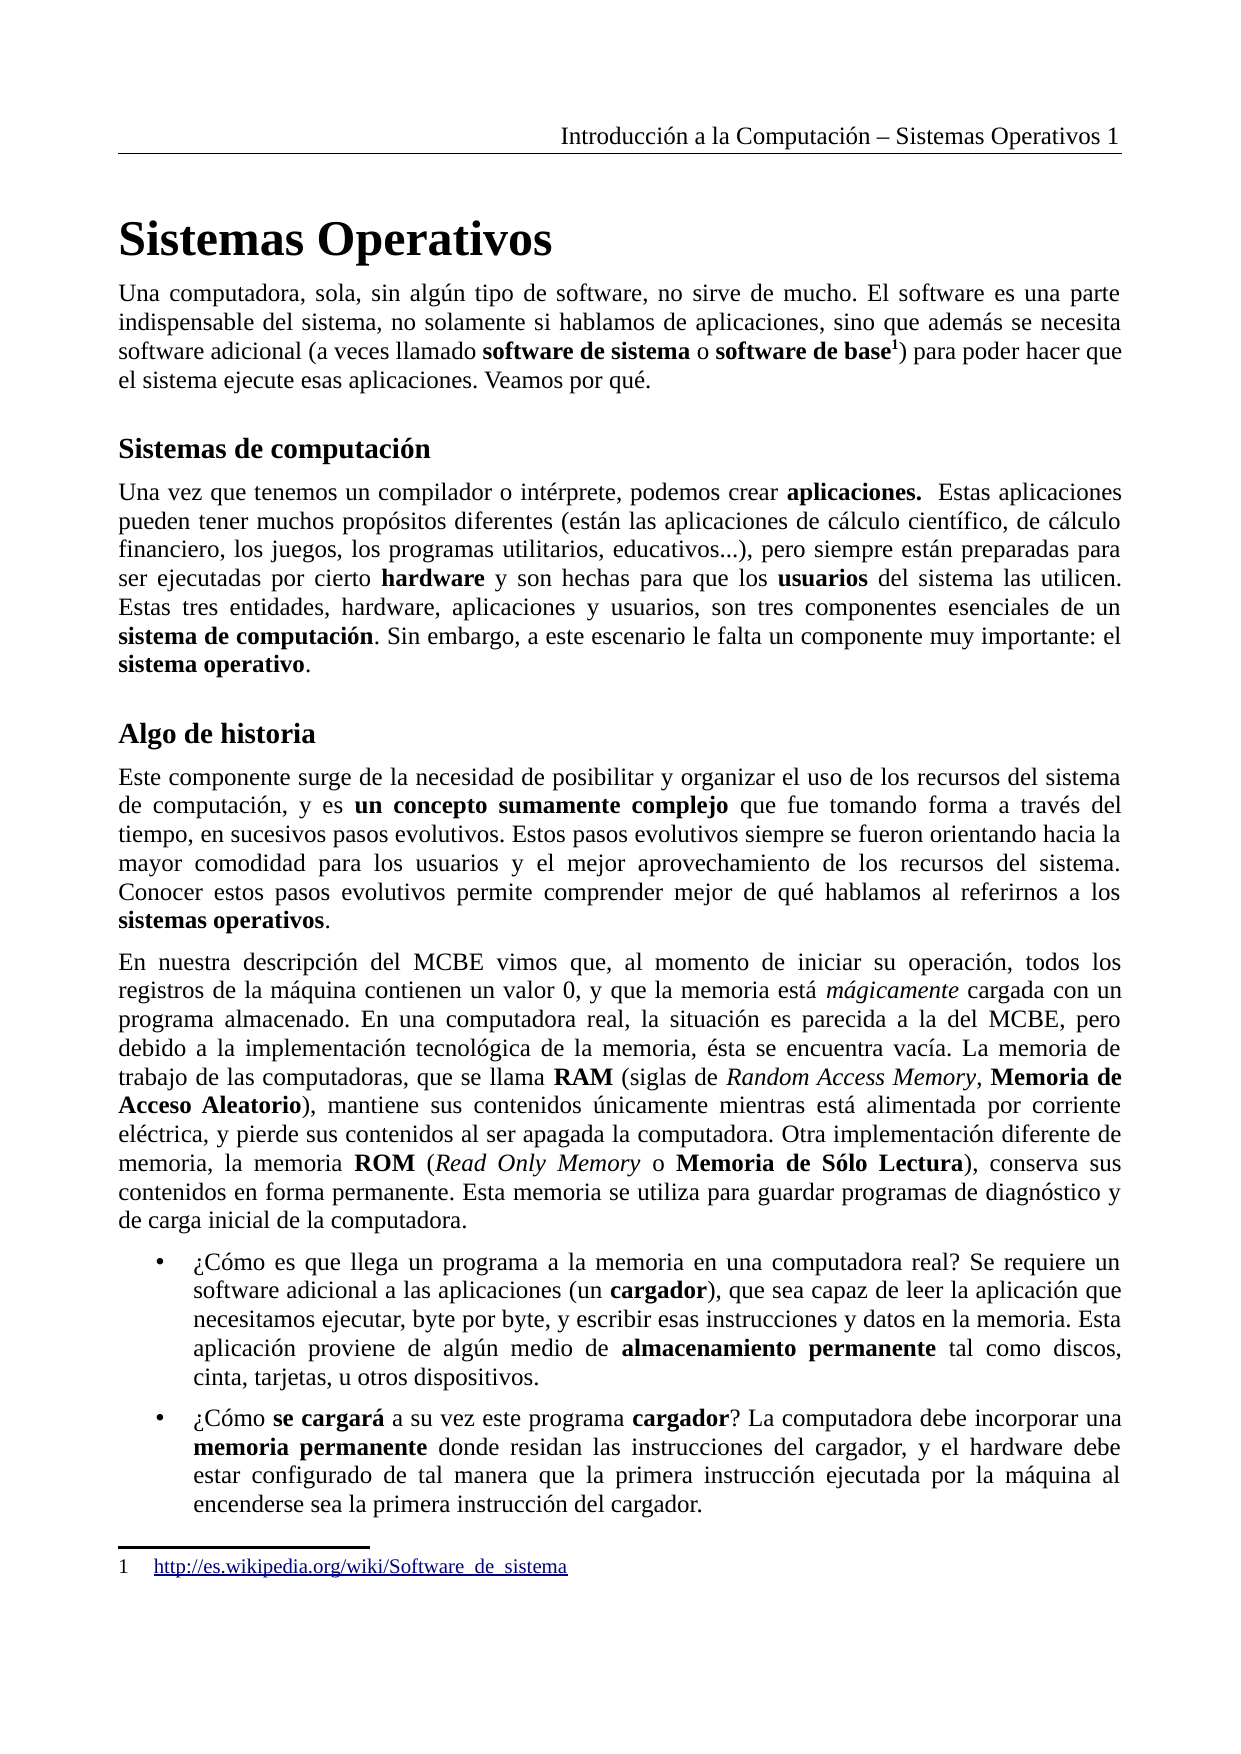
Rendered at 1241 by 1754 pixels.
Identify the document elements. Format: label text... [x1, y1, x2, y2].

text Este componente surge de la necesidad de posibilitar y organizar el uso de los recursos del sistema de computación, y es un concepto sumamente complejo que fue tomando forma a través del tiempo, en sucesivos pasos evolutivos. Estos pasos evolutivos siempre se fueron orientando hacia la mayor comodidad para los usuarios y el mejor aprovechamiento de los recursos del sistema. Conocer estos pasos evolutivos permite comprender mejor de qué hablamos al referirnos a los sistemas operativos. [118, 762, 1122, 934]
text En nuestra descripción del MCBE vimos que, al momento de iniciar su operación, todos los registros de la máquina contienen un valor 0, y que la memoria está mágicamente cargada con un programa almacenado. En una computadora real, la situación es parecida a la del MCBE, pero debido a la implementación tecnológica de la memoria, ésta se encuentra vacía. La memoria de trabajo de las computadoras, que se llama RAM (siglas de Random Access Memory, Memoria de Acceso Aleatorio), mantiene sus contenidos únicamente mientras está alimentada por corriente eléctrica, y pierde sus contenidos al ser apagada la computadora. Otra implementación diferente de memoria, la memoria ROM (Read Only Memory o Memoria de Sólo Lectura), conserva sus contenidos en forma permanente. Esta memoria se utiliza para guardar programas de diagnóstico y de carga inicial de la computadora. [118, 947, 1122, 1234]
subtitle Sistemas Operativos [118, 208, 1122, 266]
subtitle Algo de historia [118, 716, 1122, 749]
text Una computadora, sola, sin algún tipo de software, no sirve de mucho. El software es una parte indispensable del sistema, no solamente si hablamos de aplicaciones, sino que además se necesita software adicional (a veces llamado software de sistema o software de base) para poder hacer que el sistema ejecute esas aplicaciones. Veamos por qué. [118, 278, 1122, 393]
text Una vez que tenemos un compilador o intérprete, podemos crear aplicaciones. Estas aplicaciones pueden tener muchos propósitos diferentes (están las aplicaciones de cálculo científico, de cálculo financiero, los juegos, los programas utilitarios, educativos...), pero siempre están preparadas para ser ejecutadas por cierto hardware y son hechas para que los usuarios del sistema las utilicen. Estas tres entidades, hardware, aplicaciones y usuarios, son tres componentes esenciales de un sistema de computación. Sin embargo, a este escenario le falta un componente muy importante: el sistema operativo. [118, 477, 1122, 678]
subtitle Sistemas de computación [118, 431, 1122, 464]
list ¿Cómo se cargará a su vez este programa cargador? La computadora debe incorporar una memoria permanente donde residan las instrucciones del cargador, y el hardware debe estar configurado de tal manera que la primera instrucción ejecutada por la máquina al encenderse sea la primera instrucción del cargador. [156, 1403, 1122, 1518]
list ¿Cómo es que llega un programa a la memoria en una computadora real? Se requiere un software adicional a las aplicaciones (un cargador), que sea capaz de leer la aplicación que necesitamos ejecutar, byte por byte, y escribir esas instrucciones y datos en la memoria. Esta aplicación proviene de algún medio de almacenamiento permanente tal como discos, cinta, tarjetas, u otros dispositivos. [156, 1247, 1122, 1391]
text http://es.wikipedia.org/wiki/Software_de_sistema [118, 1553, 1122, 1578]
